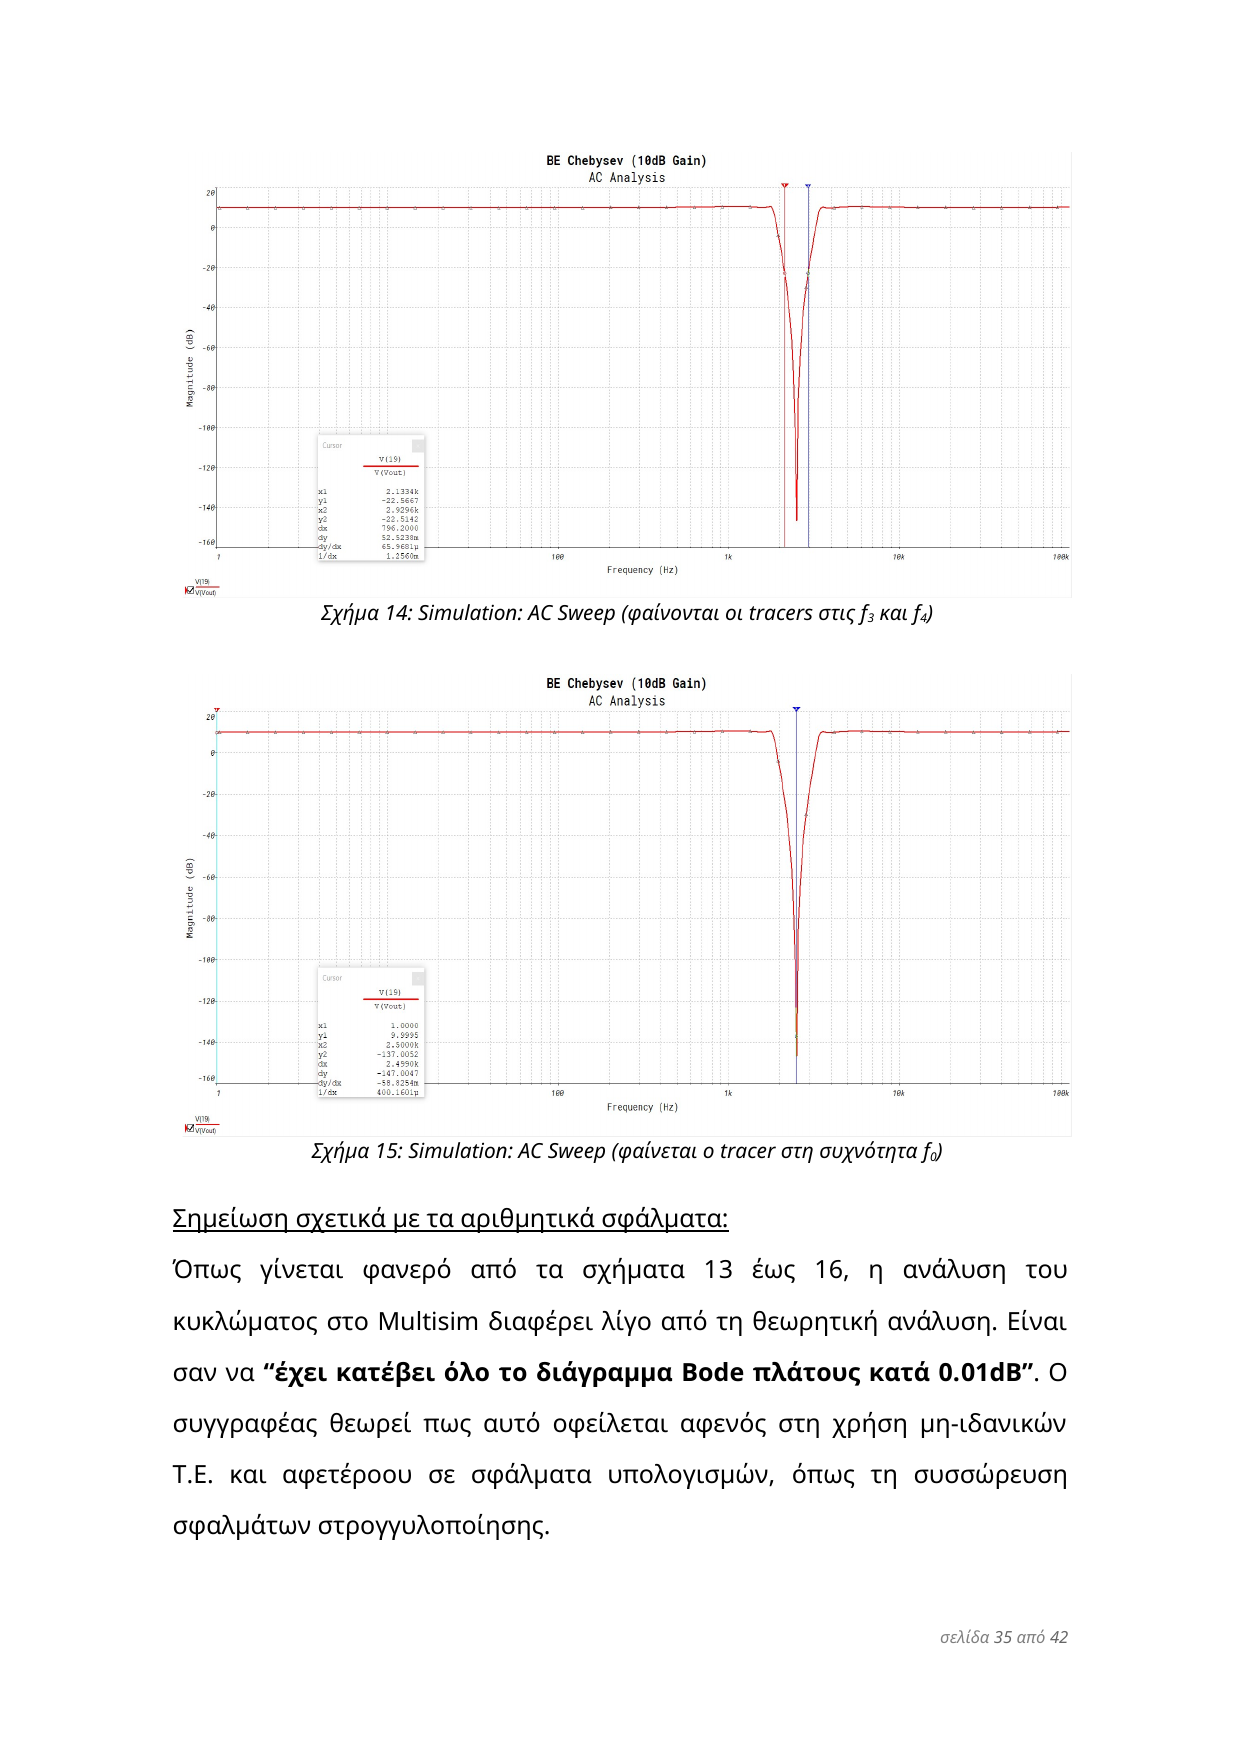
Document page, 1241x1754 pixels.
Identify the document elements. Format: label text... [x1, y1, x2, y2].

table_header [173, 135, 1081, 657]
table_cell [173, 657, 1081, 1201]
text Σημείωση σχετικά με τα αριθμητικά σφάλματα: [172, 1201, 1068, 1235]
picture [182, 674, 1072, 1137]
text Όπως γίνεται φανερό από τα σχήματα 13 έως 16, η ανάλυση του κυκλώματος στο Multisim διαφέρει λίγο από τη θεωρητική ανάλυση. Είναι σαν να “έχει κατέβει όλο το διάγραμμα Bode πλάτους κατά 0.01dB”. Ο συγγραφέας θεωρεί πως αυτό οφείλεται αφενός στη χρήση μη-ιδανικών Τ.Ε. και αφετέροου σε σφάλματα υπολογισμών, όπως τη συσσώρευση σφαλμάτων στρογγυλοποίησης. [172, 1252, 1068, 1541]
picture [182, 152, 1072, 598]
